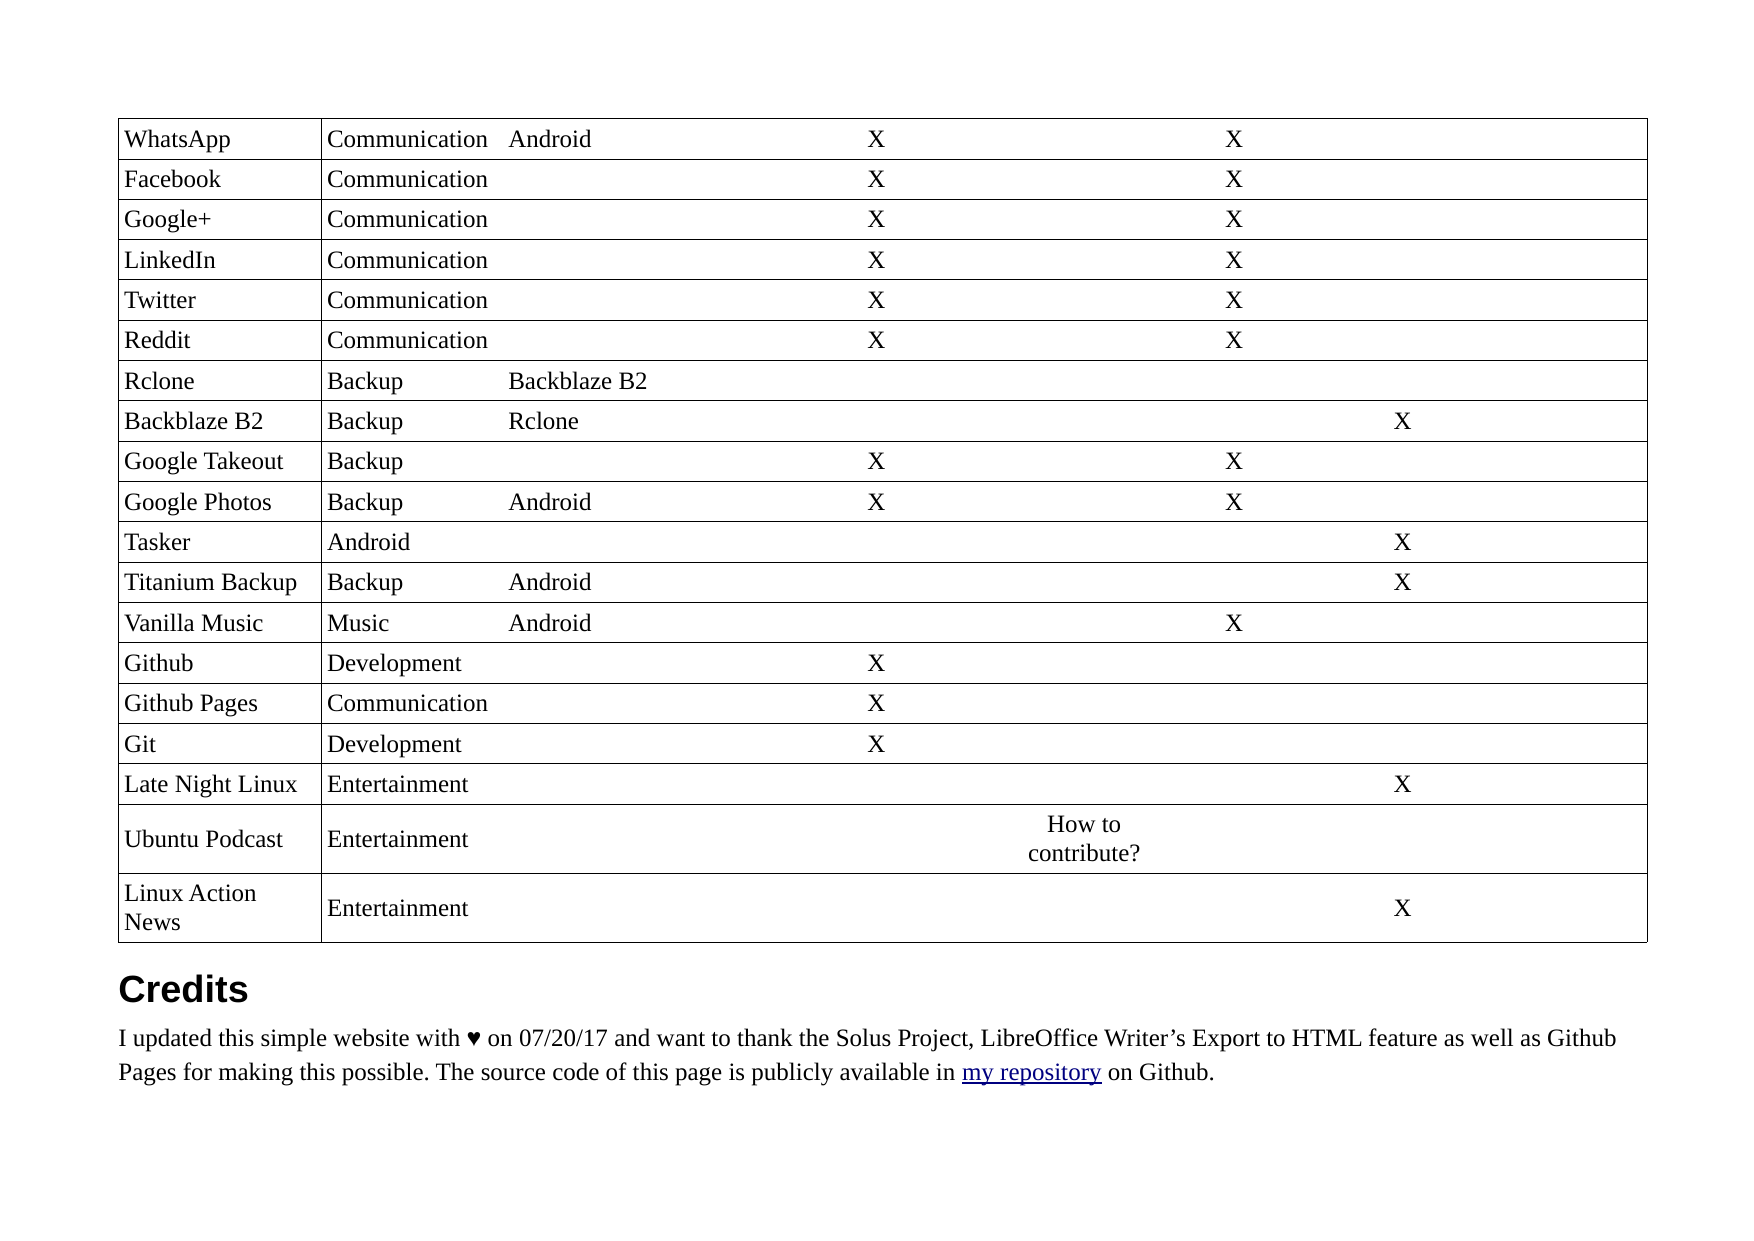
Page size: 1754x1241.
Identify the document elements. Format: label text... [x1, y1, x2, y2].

table_cell [1009, 401, 1159, 441]
table_cell [1496, 874, 1647, 942]
table_cell Titanium Backup [119, 563, 321, 602]
table_cell [503, 442, 743, 481]
table_cell [1309, 805, 1496, 872]
table_cell [1309, 240, 1496, 279]
table_cell Communication [322, 684, 502, 723]
table_cell Android [503, 603, 743, 642]
table_cell [1309, 442, 1496, 481]
table_cell [1496, 684, 1647, 723]
table_cell [1496, 119, 1647, 158]
table_cell X [743, 119, 1009, 158]
table_cell X [1309, 764, 1496, 803]
table_cell Ubuntu Podcast [119, 805, 321, 872]
table_cell LinkedIn [119, 240, 321, 279]
table_cell [1496, 240, 1647, 279]
table_cell Backup [322, 442, 502, 481]
table_cell X [1159, 603, 1308, 642]
table_cell Android [503, 482, 743, 521]
table_cell [1009, 482, 1159, 521]
table_cell [1159, 724, 1308, 763]
table_cell Late Night Linux [119, 764, 321, 803]
table_cell X [743, 684, 1009, 723]
table_cell [503, 643, 743, 682]
table_cell [1009, 119, 1159, 158]
table_cell X [743, 160, 1009, 199]
table_cell [1009, 160, 1159, 199]
table_cell [743, 805, 1009, 872]
table_cell How to contribute? [1009, 805, 1159, 872]
table_cell X [1159, 119, 1308, 158]
table_cell [743, 874, 1009, 942]
table_cell [1009, 563, 1159, 602]
table_cell X [743, 724, 1009, 763]
table_cell [743, 401, 1009, 441]
table_cell Backblaze B2 [119, 401, 321, 441]
table_cell Development [322, 643, 502, 682]
table_cell Backup [322, 361, 502, 400]
table_cell [1496, 522, 1647, 562]
subtitle Credits [118, 967, 1636, 1010]
table_cell WhatsApp [119, 119, 321, 158]
table_cell Facebook [119, 160, 321, 199]
table_cell Android [322, 522, 502, 562]
table_cell [743, 361, 1009, 400]
table_cell [743, 522, 1009, 562]
table_cell [1009, 442, 1159, 481]
table_cell [1009, 603, 1159, 642]
table_cell [1009, 874, 1159, 942]
table_cell [1009, 240, 1159, 279]
table_cell [1159, 684, 1308, 723]
table_cell Music [322, 603, 502, 642]
table_cell [1159, 522, 1308, 562]
table_cell [1496, 160, 1647, 199]
table_cell [1496, 361, 1647, 400]
table_cell X [1159, 160, 1308, 199]
table_cell Communication [322, 200, 502, 239]
table_cell [1309, 603, 1496, 642]
table_cell [1159, 805, 1308, 872]
table_cell [503, 764, 743, 803]
table_cell [1009, 522, 1159, 562]
table_cell X [1159, 240, 1308, 279]
table_cell Google Photos [119, 482, 321, 521]
table_cell Rclone [119, 361, 321, 400]
table_cell [1496, 724, 1647, 763]
table_cell [503, 321, 743, 360]
table_cell [1009, 361, 1159, 400]
table_cell [743, 563, 1009, 602]
table_cell Android [503, 563, 743, 602]
table_cell [1496, 200, 1647, 239]
table_cell [1496, 280, 1647, 320]
table_cell Github Pages [119, 684, 321, 723]
table_cell [1309, 280, 1496, 320]
table_cell [1009, 643, 1159, 682]
table_cell [1496, 764, 1647, 803]
table_cell [1309, 482, 1496, 521]
table_cell X [1159, 200, 1308, 239]
table_cell Communication [322, 280, 502, 320]
table_cell [743, 764, 1009, 803]
table_cell [1309, 724, 1496, 763]
table_cell [1309, 684, 1496, 723]
table_cell [1309, 160, 1496, 199]
table_cell X [1309, 522, 1496, 562]
table_cell [1159, 401, 1308, 441]
table_cell Entertainment [322, 805, 502, 872]
table_cell [1009, 724, 1159, 763]
table_cell [1009, 764, 1159, 803]
table_cell [1159, 764, 1308, 803]
table_cell Rclone [503, 401, 743, 441]
table_cell X [743, 240, 1009, 279]
table_cell [1496, 563, 1647, 602]
table_cell X [743, 643, 1009, 682]
table_cell Vanilla Music [119, 603, 321, 642]
table_cell [503, 160, 743, 199]
table_cell [1159, 563, 1308, 602]
table_cell [503, 805, 743, 872]
table_cell [1496, 321, 1647, 360]
table_cell [503, 522, 743, 562]
table_cell X [1159, 321, 1308, 360]
table_cell Backup [322, 482, 502, 521]
table_cell X [1159, 442, 1308, 481]
table_cell Backblaze B2 [503, 361, 743, 400]
table_cell Entertainment [322, 874, 502, 942]
table_cell Git [119, 724, 321, 763]
table_cell [1309, 361, 1496, 400]
table_cell Backup [322, 563, 502, 602]
text I updated this simple website with ♥ on 07/20/17 and want to thank the Solus Project, LibreOffice Writer’s Export to HTML feature as well as Github Pages for making this possible. The source code of this page is publicly available in my repository on Github. [118, 1023, 1636, 1086]
table_cell [1496, 442, 1647, 481]
table_cell [1009, 321, 1159, 360]
table_cell Communication [322, 240, 502, 279]
table_cell [1159, 643, 1308, 682]
table_cell [1496, 482, 1647, 521]
table_cell Reddit [119, 321, 321, 360]
table_cell X [1159, 482, 1308, 521]
table_cell Google Takeout [119, 442, 321, 481]
table_cell [1309, 643, 1496, 682]
table_cell [1309, 321, 1496, 360]
table_cell X [743, 200, 1009, 239]
table_cell X [1309, 401, 1496, 441]
table_cell Backup [322, 401, 502, 441]
table_cell [503, 684, 743, 723]
table_cell [503, 240, 743, 279]
table_cell [743, 603, 1009, 642]
table_cell Linux Action News [119, 874, 321, 942]
table_cell X [1159, 280, 1308, 320]
table_cell X [743, 482, 1009, 521]
table_cell X [743, 442, 1009, 481]
table_cell [1496, 401, 1647, 441]
table_cell Development [322, 724, 502, 763]
table_cell [503, 874, 743, 942]
table_cell X [743, 321, 1009, 360]
table_cell [1159, 361, 1308, 400]
table_cell Twitter [119, 280, 321, 320]
table_cell Communication [322, 119, 502, 158]
table_cell [1309, 200, 1496, 239]
table_cell [1009, 200, 1159, 239]
table_cell Tasker [119, 522, 321, 562]
table_cell [503, 200, 743, 239]
table_cell [1496, 603, 1647, 642]
table_cell [1496, 643, 1647, 682]
table_cell Communication [322, 160, 502, 199]
table_cell [503, 280, 743, 320]
table_cell Entertainment [322, 764, 502, 803]
table_cell Android [503, 119, 743, 158]
table_cell X [743, 280, 1009, 320]
table_cell Communication [322, 321, 502, 360]
table_cell [1009, 684, 1159, 723]
table_cell Google+ [119, 200, 321, 239]
table_cell [1159, 874, 1308, 942]
table_cell Github [119, 643, 321, 682]
table_cell X [1309, 874, 1496, 942]
table_cell [1009, 280, 1159, 320]
table_cell [1309, 119, 1496, 158]
table_cell X [1309, 563, 1496, 602]
table_cell [1496, 805, 1647, 872]
table_cell [503, 724, 743, 763]
